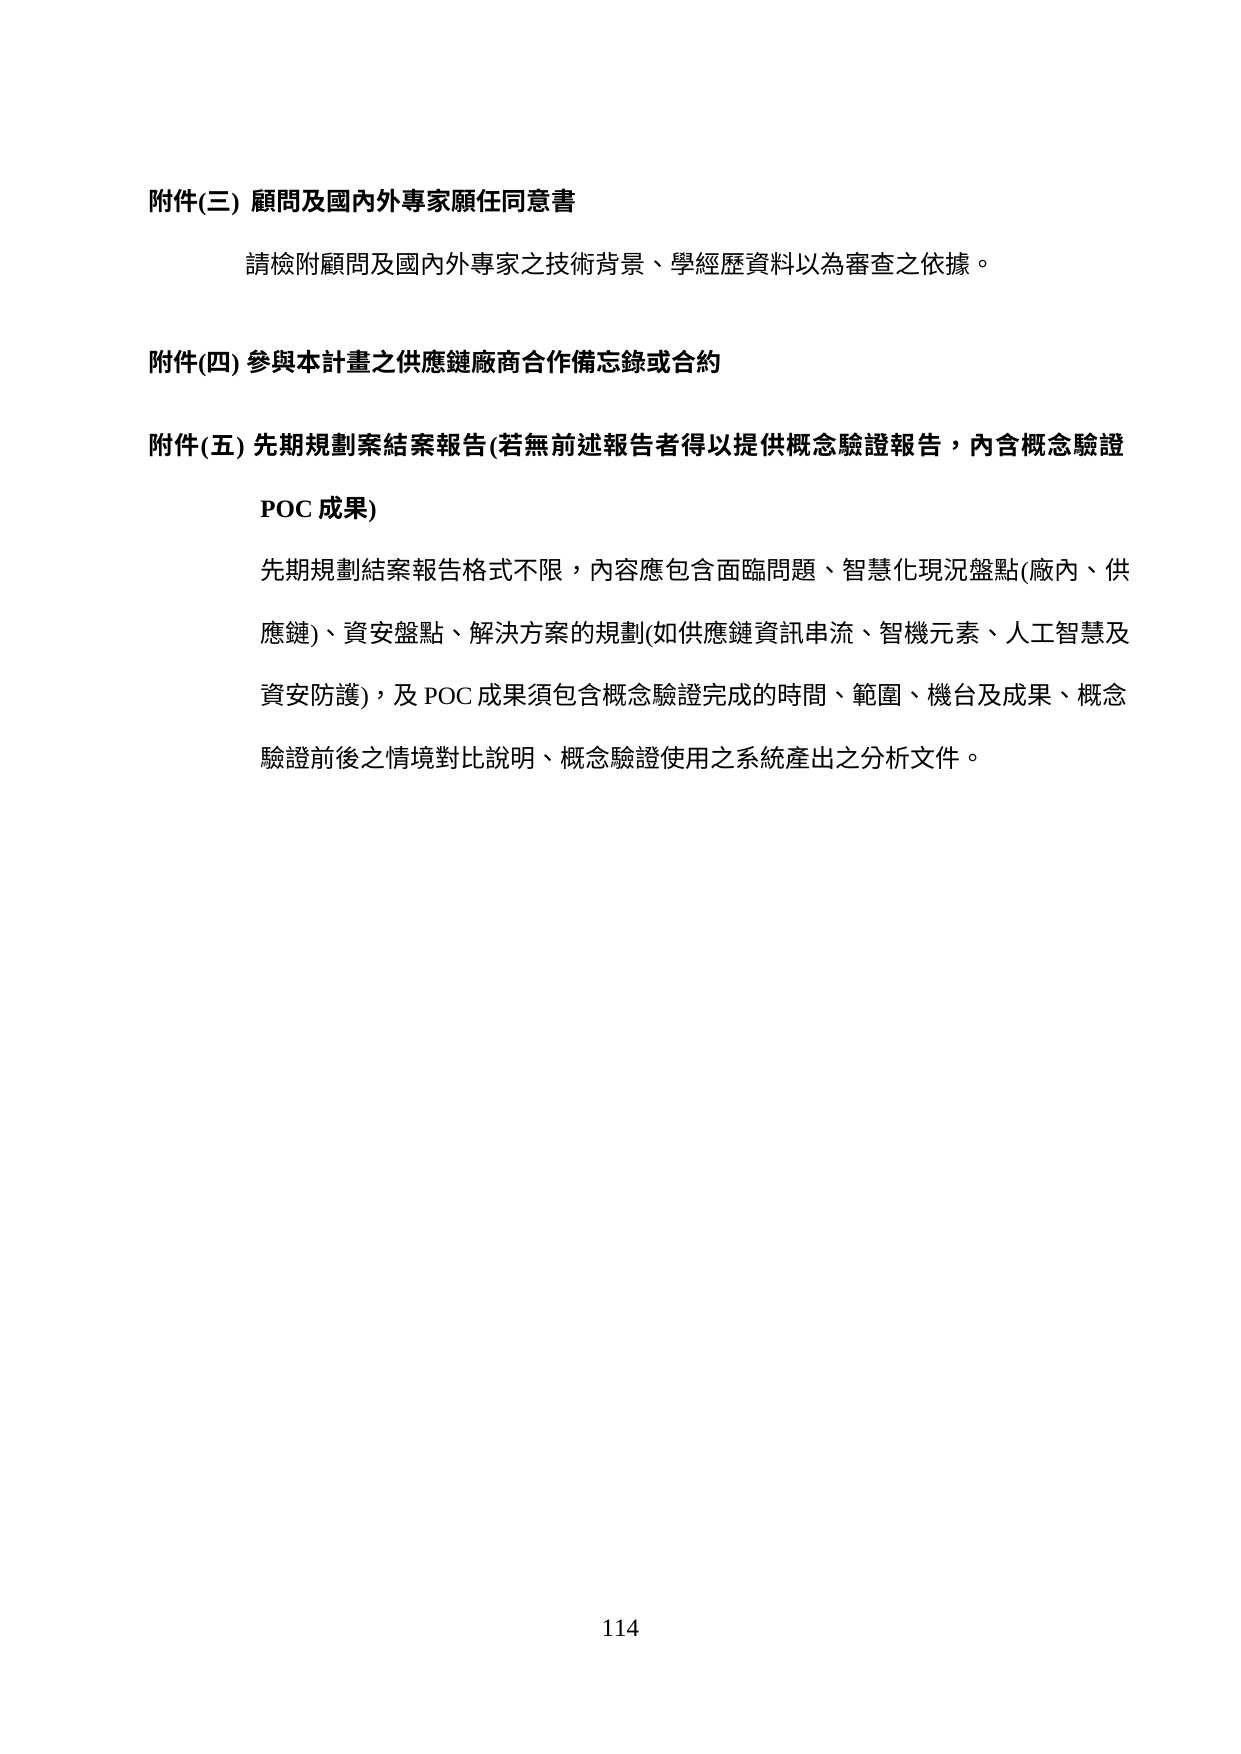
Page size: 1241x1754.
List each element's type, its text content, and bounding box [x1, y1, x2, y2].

text 先期規劃結案報告格式不限，內容應包含面臨問題、智慧化現況盤點(廠內、供應鏈)、資安盤點、解決方案的規劃(如供應鏈資訊串流、智機元素、人工智慧及資安防護)，及POC成果須包含概念驗證完成的時間、範圍、機台及成果、概念驗證前後之情境對比說明、概念驗證使用之系統產出之分析文件。 [260, 527, 1130, 777]
text 附件(四) 參與本計畫之供應鏈廠商合作備忘錄或合約 [148, 319, 1128, 381]
text 附件(五) 先期規劃案結案報告(若無前述報告者得以提供概念驗證報告，內含概念驗證POC成果) [148, 402, 1128, 527]
text 請檢附顧問及國內外專家之技術背景、學經歷資料以為審查之依據。 [245, 221, 1128, 283]
text 附件(三) 顧問及國內外專家願任同意書 [148, 158, 1128, 221]
